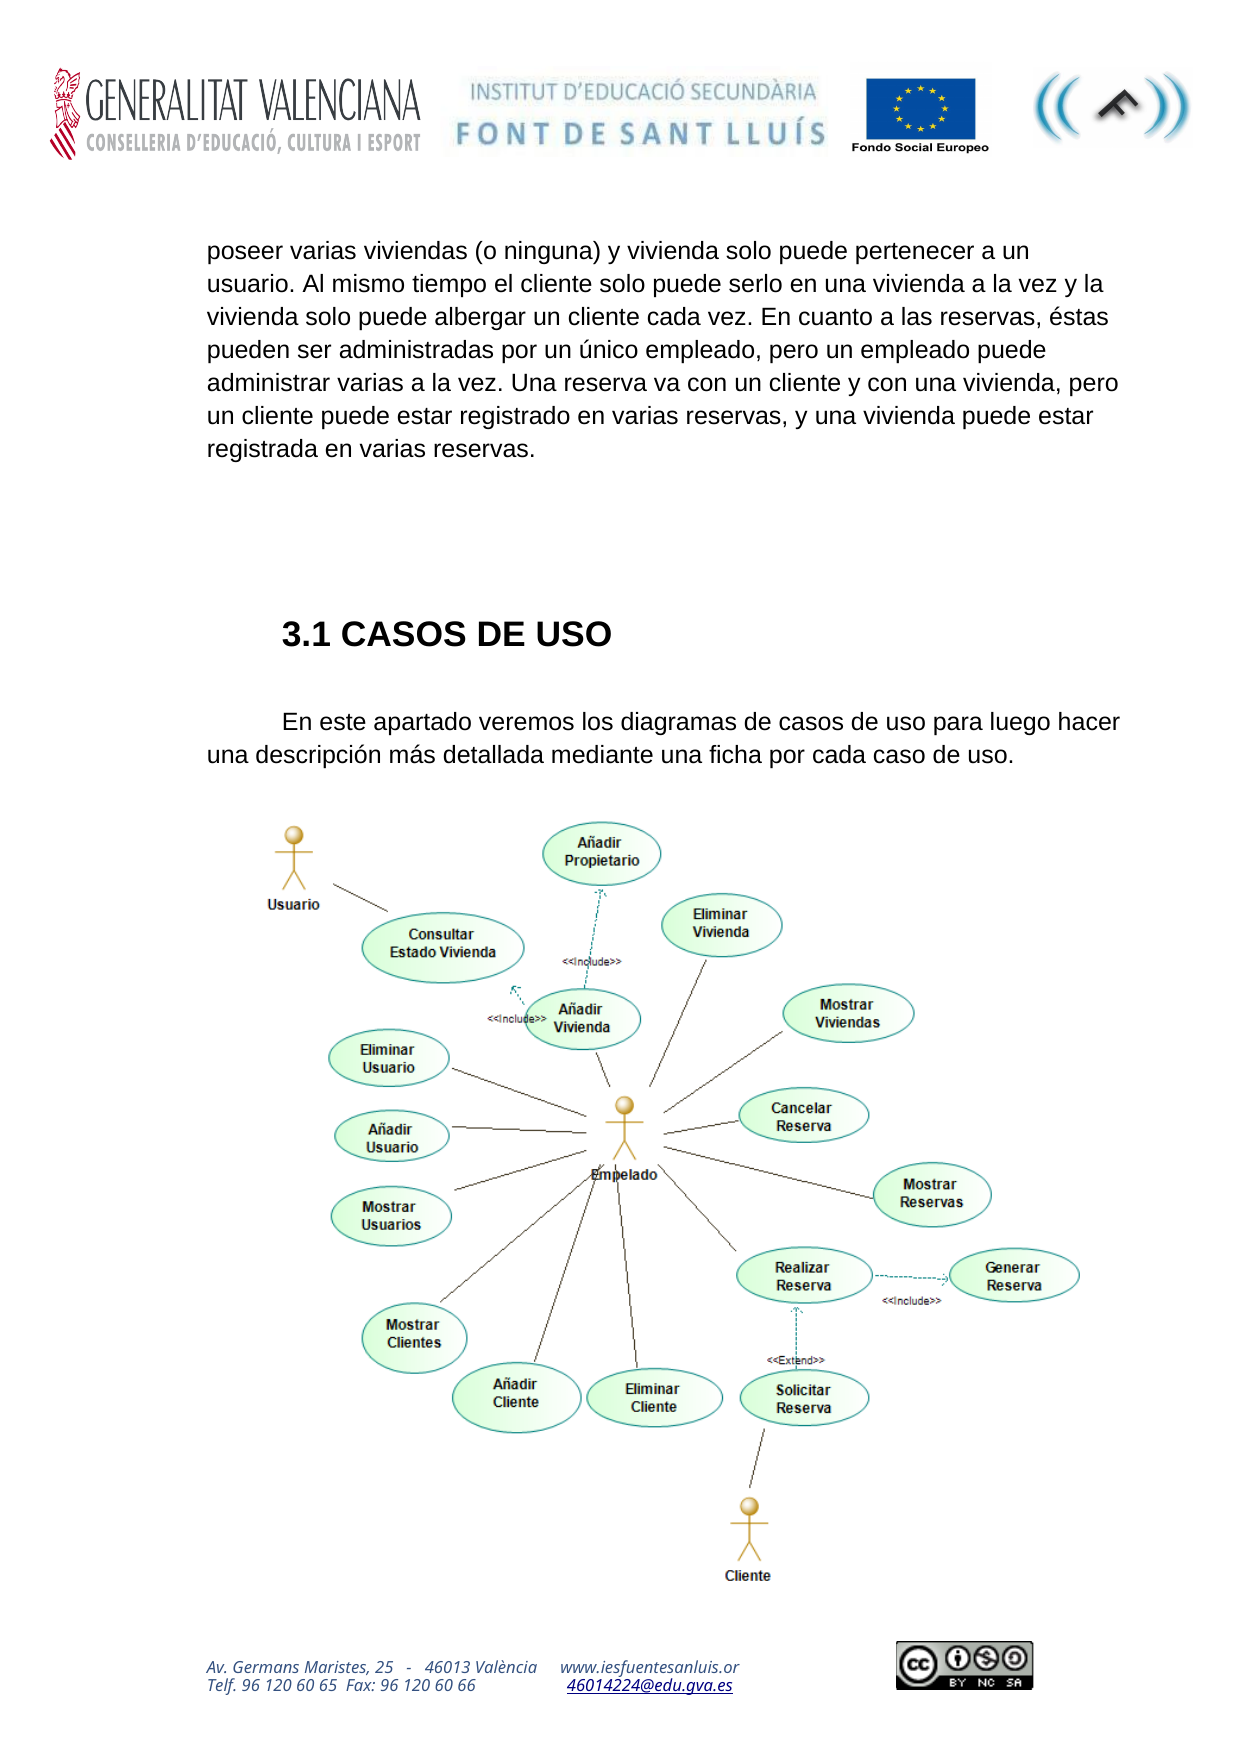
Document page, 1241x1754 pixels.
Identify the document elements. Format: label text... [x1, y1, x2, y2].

picture [896, 1641, 1034, 1690]
picture [1032, 67, 1194, 148]
text 3.1 CASOS DE USO [207, 613, 1122, 654]
text En este apartado veremos los diagramas de casos de uso para luego hacer una descripción más detallada mediante una ficha por cada caso de uso. [207, 707, 1122, 768]
text poseer varias viviendas (o ninguna) y vivienda solo puede pertenecer a un usuario. Al mismo tiempo el cliente solo puede serlo en una vivienda a la vez y la vivienda solo puede albergar un cliente cada vez. En cuanto a las reservas, éstas pueden ser administradas por un único empleado, pero un empleado puede administrar varias a la vez. Una reserva va con un cliente y con una vivienda, pero un cliente puede estar registrado en varias reservas, y una vivienda puede estar registrada en varias reservas. [207, 236, 1122, 463]
picture [46, 66, 424, 162]
picture [440, 66, 829, 157]
picture [244, 805, 1093, 1600]
picture [849, 61, 993, 157]
